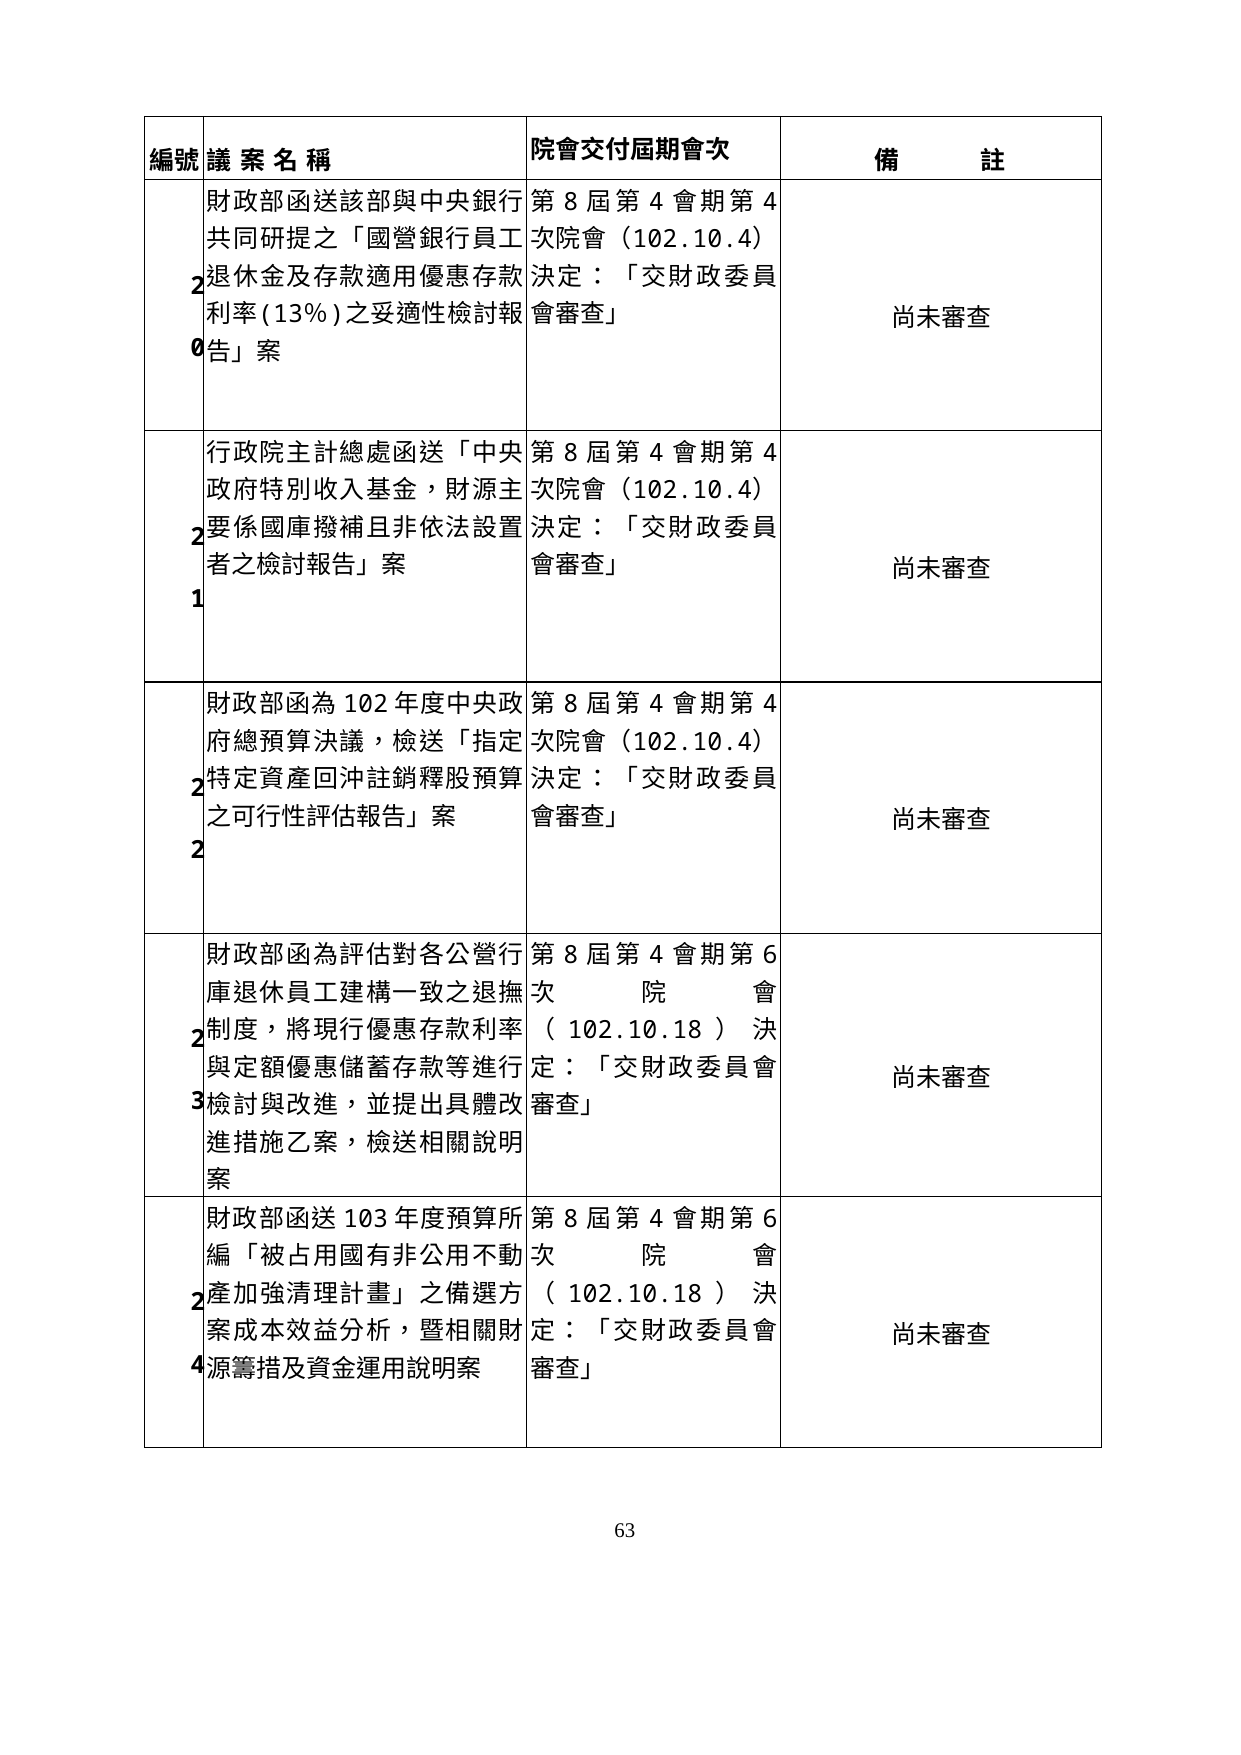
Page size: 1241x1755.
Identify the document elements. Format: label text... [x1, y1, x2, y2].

table_cell [145, 934, 203, 1196]
table_cell 尚未審查 [781, 683, 1101, 932]
table_header 議案名稱 [204, 117, 526, 179]
table_cell [196, 1037, 203, 1044]
table_cell 第8屆第4會期第6次院會（102.10.18）決定：「交財政委員會審查」 [527, 1197, 780, 1447]
table_cell 尚未審查 [781, 1197, 1101, 1447]
table_cell [196, 1300, 203, 1307]
table_cell 尚未審查 [781, 180, 1101, 430]
table_cell 財政部函送該部與中央銀行共同研提之「國營銀行員工退休金及存款適用優惠存款利率(13％)之妥適性檢討報告」案 [204, 180, 526, 430]
table_cell [196, 284, 203, 291]
table_header 院會交付屆期會次 [527, 117, 780, 179]
table_header 備 註 [781, 117, 1101, 179]
table_cell [145, 1197, 203, 1447]
table_cell 財政部函為評估對各公營行庫退休員工建構一致之退撫制度，將現行優惠存款利率與定額優惠儲蓄存款等進行檢討與改進，並提出具體改進措施乙案，檢送相關說明案 [204, 934, 526, 1196]
table_cell 財政部函送103年度預算所編「被占用國有非公用不動產加強清理計畫」之備選方案成本效益分析，暨相關財源籌措及資金運用說明案 [204, 1197, 526, 1447]
table_cell [145, 180, 203, 430]
table_cell 第8屆第4會期第6次院會（102.10.18）決定：「交財政委員會審查」 [527, 934, 780, 1196]
table_header 編號 [145, 117, 203, 179]
table_cell [196, 786, 203, 793]
table_cell [145, 431, 203, 681]
table_cell [196, 535, 203, 542]
table_cell 第8屆第4會期第4次院會（102.10.4）決定：「交財政委員會審查」 [527, 683, 780, 932]
table_cell 尚未審查 [781, 934, 1101, 1196]
table_cell 第8屆第4會期第4次院會（102.10.4）決定：「交財政委員會審查」 [527, 180, 780, 430]
table_cell [145, 683, 203, 932]
table_cell 尚未審查 [781, 431, 1101, 681]
table_cell 行政院主計總處函送「中央政府特別收入基金，財源主要係國庫撥補且非依法設置者之檢討報告」案 [204, 431, 526, 681]
table_cell 第8屆第4會期第4次院會（102.10.4）決定：「交財政委員會審查」 [527, 431, 780, 681]
table_cell 財政部函為102年度中央政府總預算決議，檢送「指定特定資產回沖註銷釋股預算之可行性評估報告」案 [204, 683, 526, 932]
table_cell [196, 848, 203, 855]
